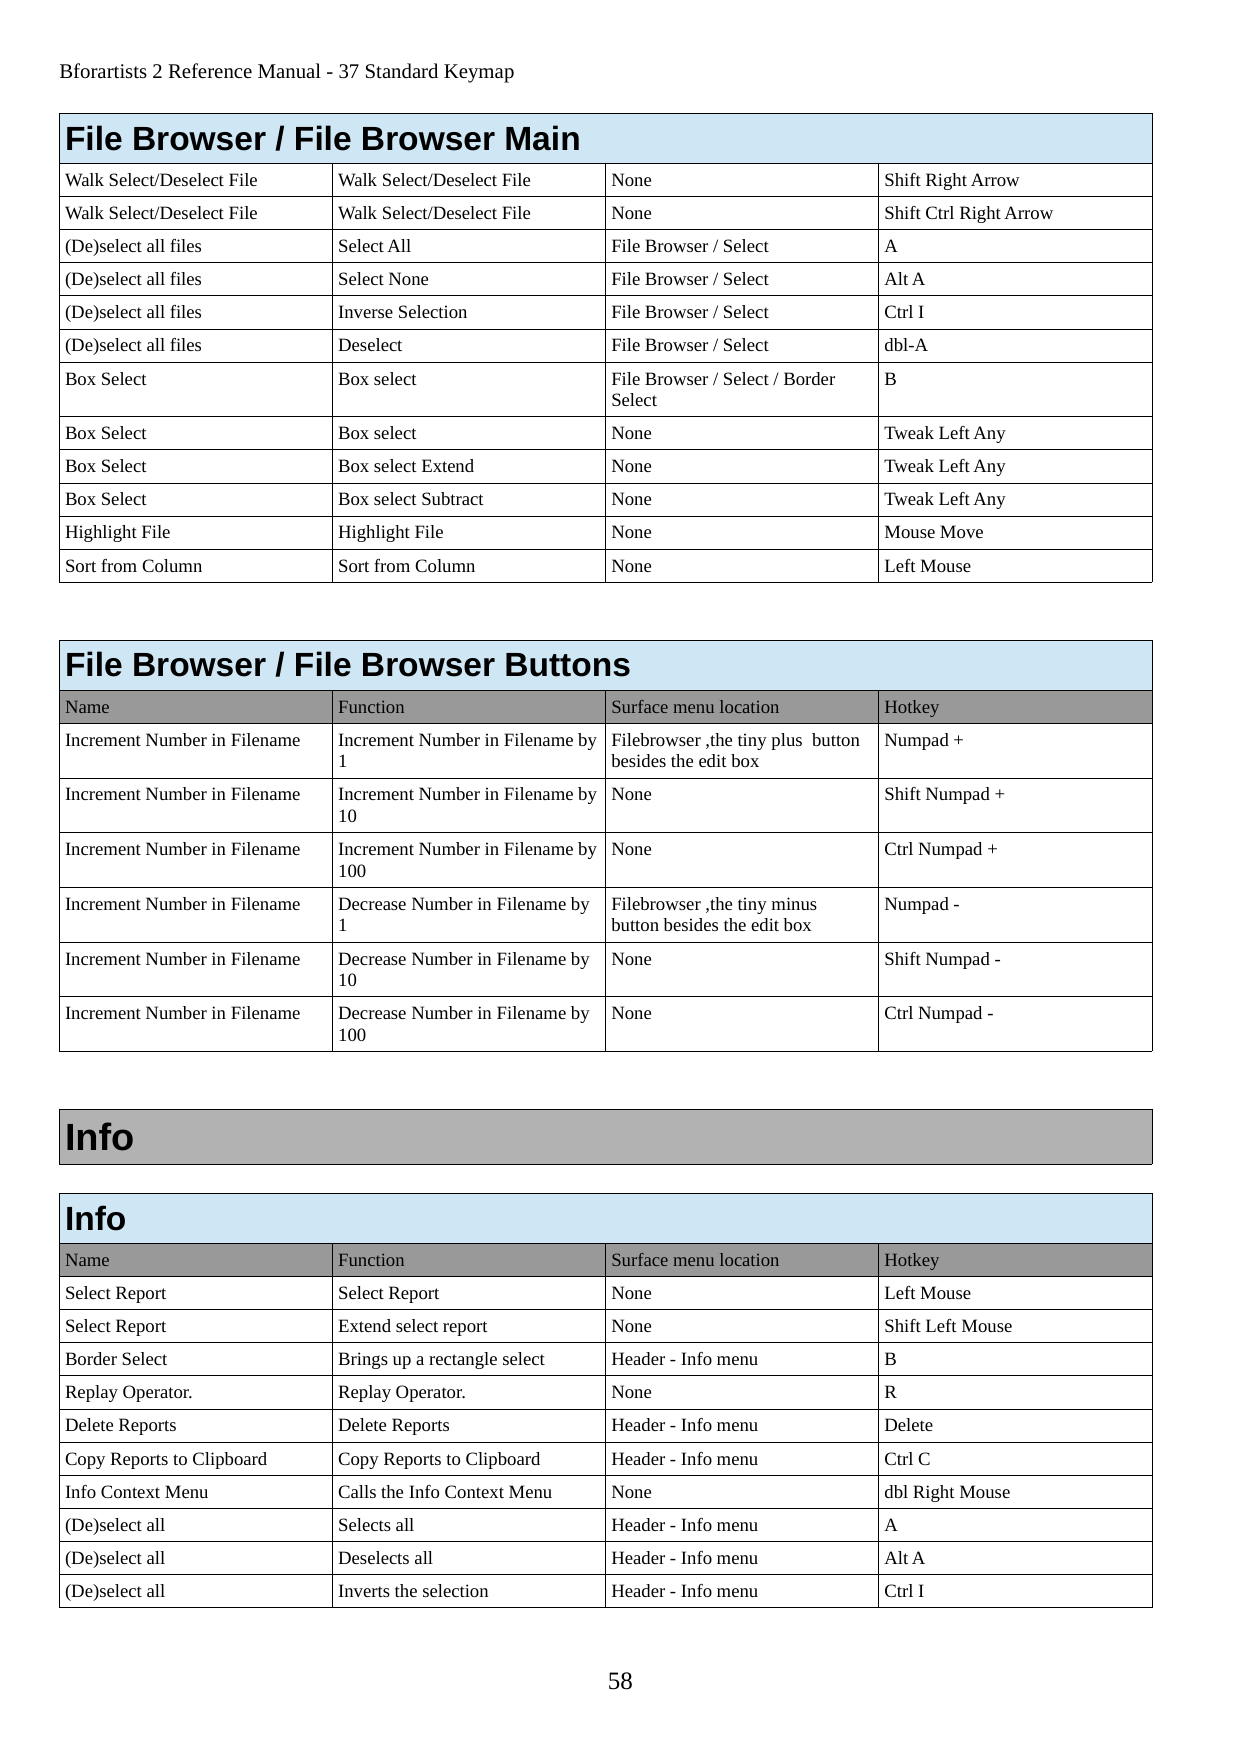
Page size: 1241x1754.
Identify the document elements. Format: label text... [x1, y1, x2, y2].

table_cell Ctrl C [879, 1443, 1152, 1475]
table_cell Numpad + [879, 724, 1152, 777]
table_cell Walk Select/Deselect File [333, 197, 605, 229]
table_cell Increment Number in Filename [60, 779, 332, 832]
table_cell Increment Number in Filename [60, 833, 332, 887]
table_cell Inverse Selection [333, 296, 605, 328]
table_cell Ctrl I [879, 296, 1152, 328]
table_cell Increment Number in Filename by 10 [333, 779, 605, 832]
table_cell None [606, 833, 878, 887]
table_cell Function [333, 1244, 605, 1276]
table_cell Decrease Number in Filename by 10 [333, 943, 605, 996]
table_cell Calls the Info Context Menu [333, 1476, 605, 1508]
table_cell Header - Info menu [606, 1410, 878, 1442]
table_cell Copy Reports to Clipboard [333, 1443, 605, 1475]
table_cell Hotkey [879, 691, 1152, 723]
table_cell Header - Info menu [606, 1343, 878, 1375]
table_cell Box select [333, 363, 605, 416]
table_cell Info Context Menu [60, 1476, 332, 1508]
table_cell Ctrl I [879, 1575, 1152, 1607]
table_cell Walk Select/Deselect File [60, 164, 332, 196]
table_cell Select Report [333, 1277, 605, 1309]
table_cell None [606, 943, 878, 996]
table_cell Increment Number in Filename [60, 943, 332, 996]
table_cell Alt A [879, 263, 1152, 295]
table_cell None [606, 417, 878, 449]
table_cell R [879, 1376, 1152, 1408]
table_cell A [879, 230, 1152, 262]
table_cell Header - Info menu [606, 1443, 878, 1475]
table_cell Delete [879, 1410, 1152, 1442]
table_cell (De)select all files [60, 296, 332, 328]
table_cell Header - Info menu [606, 1509, 878, 1541]
table_cell Copy Reports to Clipboard [60, 1443, 332, 1475]
table_cell Function [333, 691, 605, 723]
table_cell (De)select all [60, 1575, 332, 1607]
table_cell dbl-A [879, 330, 1152, 362]
table_cell Hotkey [879, 1244, 1152, 1276]
table_cell Box Select [60, 484, 332, 516]
table_cell Walk Select/Deselect File [333, 164, 605, 196]
table_cell Decrease Number in Filename by 1 [333, 888, 605, 942]
table_header File Browser / File Browser Main [60, 114, 1152, 163]
table_cell Selects all [333, 1509, 605, 1541]
table_cell Increment Number in Filename [60, 724, 332, 777]
table_cell Box Select [60, 363, 332, 416]
table_cell A [879, 1509, 1152, 1541]
table_cell None [606, 450, 878, 482]
table_cell None [606, 1376, 878, 1408]
table_cell Box Select [60, 417, 332, 449]
table_cell Border Select [60, 1343, 332, 1375]
table_cell Filebrowser ,the tiny plus button besides the edit box [606, 724, 878, 777]
table_cell Tweak Left Any [879, 484, 1152, 516]
table_cell None [606, 197, 878, 229]
table_cell File Browser / Select [606, 296, 878, 328]
table_cell Filebrowser ,the tiny minus button besides the edit box [606, 888, 878, 942]
table_cell Numpad - [879, 888, 1152, 942]
table_cell Walk Select/Deselect File [60, 197, 332, 229]
table_cell Increment Number in Filename by 1 [333, 724, 605, 777]
table_cell Shift Left Mouse [879, 1310, 1152, 1342]
table_cell Increment Number in Filename by 100 [333, 833, 605, 887]
table_cell Alt A [879, 1542, 1152, 1574]
table_cell Replay Operator. [333, 1376, 605, 1408]
table_cell Select Report [60, 1310, 332, 1342]
table_cell Increment Number in Filename [60, 997, 332, 1051]
table_cell File Browser / Select [606, 230, 878, 262]
table_cell B [879, 363, 1152, 416]
table_cell (De)select all files [60, 230, 332, 262]
table_cell Select All [333, 230, 605, 262]
table_cell Left Mouse [879, 1277, 1152, 1309]
table_cell (De)select all files [60, 330, 332, 362]
table_cell Surface menu location [606, 1244, 878, 1276]
table_cell Name [60, 691, 332, 723]
table_cell Tweak Left Any [879, 450, 1152, 482]
table_cell dbl Right Mouse [879, 1476, 1152, 1508]
table_cell Shift Right Arrow [879, 164, 1152, 196]
table_cell Box select [333, 417, 605, 449]
table_cell Ctrl Numpad - [879, 997, 1152, 1051]
table_cell (De)select all files [60, 263, 332, 295]
table_cell None [606, 550, 878, 582]
table_cell Box select Extend [333, 450, 605, 482]
table_cell Shift Numpad + [879, 779, 1152, 832]
table_cell Sort from Column [333, 550, 605, 582]
table_cell Mouse Move [879, 517, 1152, 549]
table_cell Select None [333, 263, 605, 295]
table_cell Left Mouse [879, 550, 1152, 582]
table_cell B [879, 1343, 1152, 1375]
table_cell Surface menu location [606, 691, 878, 723]
table_cell (De)select all [60, 1542, 332, 1574]
table_cell Inverts the selection [333, 1575, 605, 1607]
table_cell Header - Info menu [606, 1542, 878, 1574]
table_cell None [606, 484, 878, 516]
table_cell Brings up a rectangle select [333, 1343, 605, 1375]
table_cell Ctrl Numpad + [879, 833, 1152, 887]
table_cell (De)select all [60, 1509, 332, 1541]
table_cell Box Select [60, 450, 332, 482]
table_cell None [606, 517, 878, 549]
table_cell None [606, 164, 878, 196]
table_header Info [60, 1110, 1152, 1164]
table_cell Sort from Column [60, 550, 332, 582]
table_cell None [606, 1476, 878, 1508]
table_cell Delete Reports [333, 1410, 605, 1442]
table_cell Deselect [333, 330, 605, 362]
table_cell Deselects all [333, 1542, 605, 1574]
table_cell Extend select report [333, 1310, 605, 1342]
table_cell Highlight File [60, 517, 332, 549]
table_cell Tweak Left Any [879, 417, 1152, 449]
table_cell File Browser / Select [606, 263, 878, 295]
table_cell Header - Info menu [606, 1575, 878, 1607]
table_cell Increment Number in Filename [60, 888, 332, 942]
table_header File Browser / File Browser Buttons [60, 641, 1152, 690]
table_cell Replay Operator. [60, 1376, 332, 1408]
table_cell None [606, 1310, 878, 1342]
table_cell Delete Reports [60, 1410, 332, 1442]
table_cell Shift Ctrl Right Arrow [879, 197, 1152, 229]
table_cell Shift Numpad - [879, 943, 1152, 996]
table_cell Select Report [60, 1277, 332, 1309]
table_cell Name [60, 1244, 332, 1276]
table_cell None [606, 779, 878, 832]
table_header Info [60, 1194, 1152, 1243]
table_cell Decrease Number in Filename by 100 [333, 997, 605, 1051]
table_cell Highlight File [333, 517, 605, 549]
table_cell None [606, 997, 878, 1051]
table_cell File Browser / Select / Border Select [606, 363, 878, 416]
table_cell Box select Subtract [333, 484, 605, 516]
table_cell File Browser / Select [606, 330, 878, 362]
table_cell None [606, 1277, 878, 1309]
